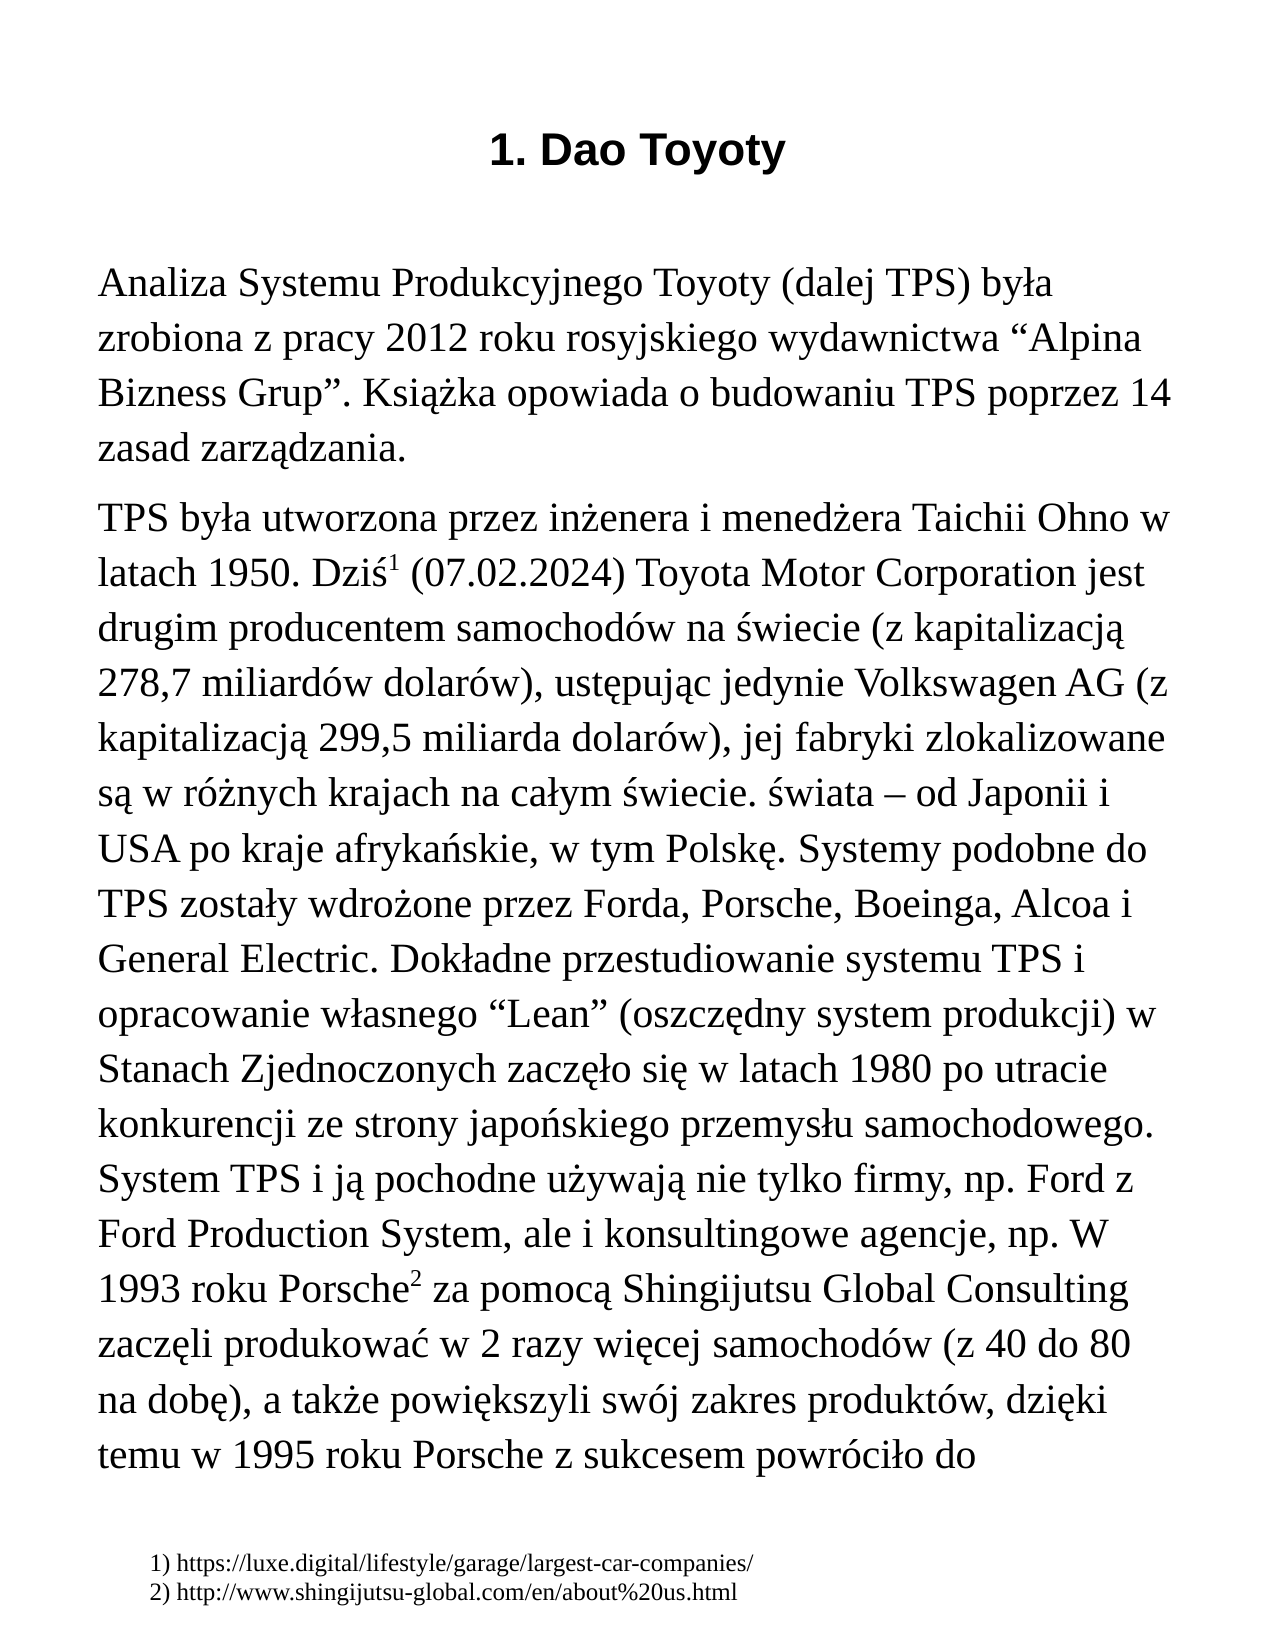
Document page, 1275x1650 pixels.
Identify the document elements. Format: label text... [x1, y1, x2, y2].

text TPS była utworzona przez inżenera i menedżera Taichii Ohno w latach 1950. Dziś1 (07.02.2024) Toyota Motor Corporation jest drugim producentem samochodów na świecie (z kapitalizacją 278,7 miliardów dolarów), ustępując jedynie Volkswagen AG (z kapitalizacją 299,5 miliarda dolarów), jej fabryki zlokalizowane są w różnych krajach na całym świecie. świata – od Japonii i USA po kraje afrykańskie, w tym Polskę. Systemy podobne do TPS zostały wdrożone przez Forda, Porsche, Boeinga, Alcoa i General Electric. Dokładne przestudiowanie systemu TPS i opracowanie własnego “Lean” (oszczędny system produkcji) w Stanach Zjednoczonych zaczęło się w latach 1980 po utracie konkurencji ze strony japońskiego przemysłu samochodowego. System TPS i ją pochodne używają nie tylko firmy, np. Ford z Ford Production System, ale i konsultingowe agencje, np. W 1993 roku Porsche2 za pomocą Shingijutsu Global Consulting zaczęli produkować w 2 razy więcej samochodów (z 40 do 80 na dobę), a także powiększyli swój zakres produktów, dzięki temu w 1995 roku Porsche z sukcesem powróciło do [97, 492, 1177, 1477]
subtitle 1. Dao Toyoty [97, 122, 1177, 175]
text Analiza Systemu Produkcyjnego Toyoty (dalej TPS) była zrobiona z pracy 2012 roku rosyjskiego wydawnictwa “Alpina Bizness Grup”. Książka opowiada o budowaniu TPS poprzez 14 zasad zarządzania. [97, 257, 1177, 471]
